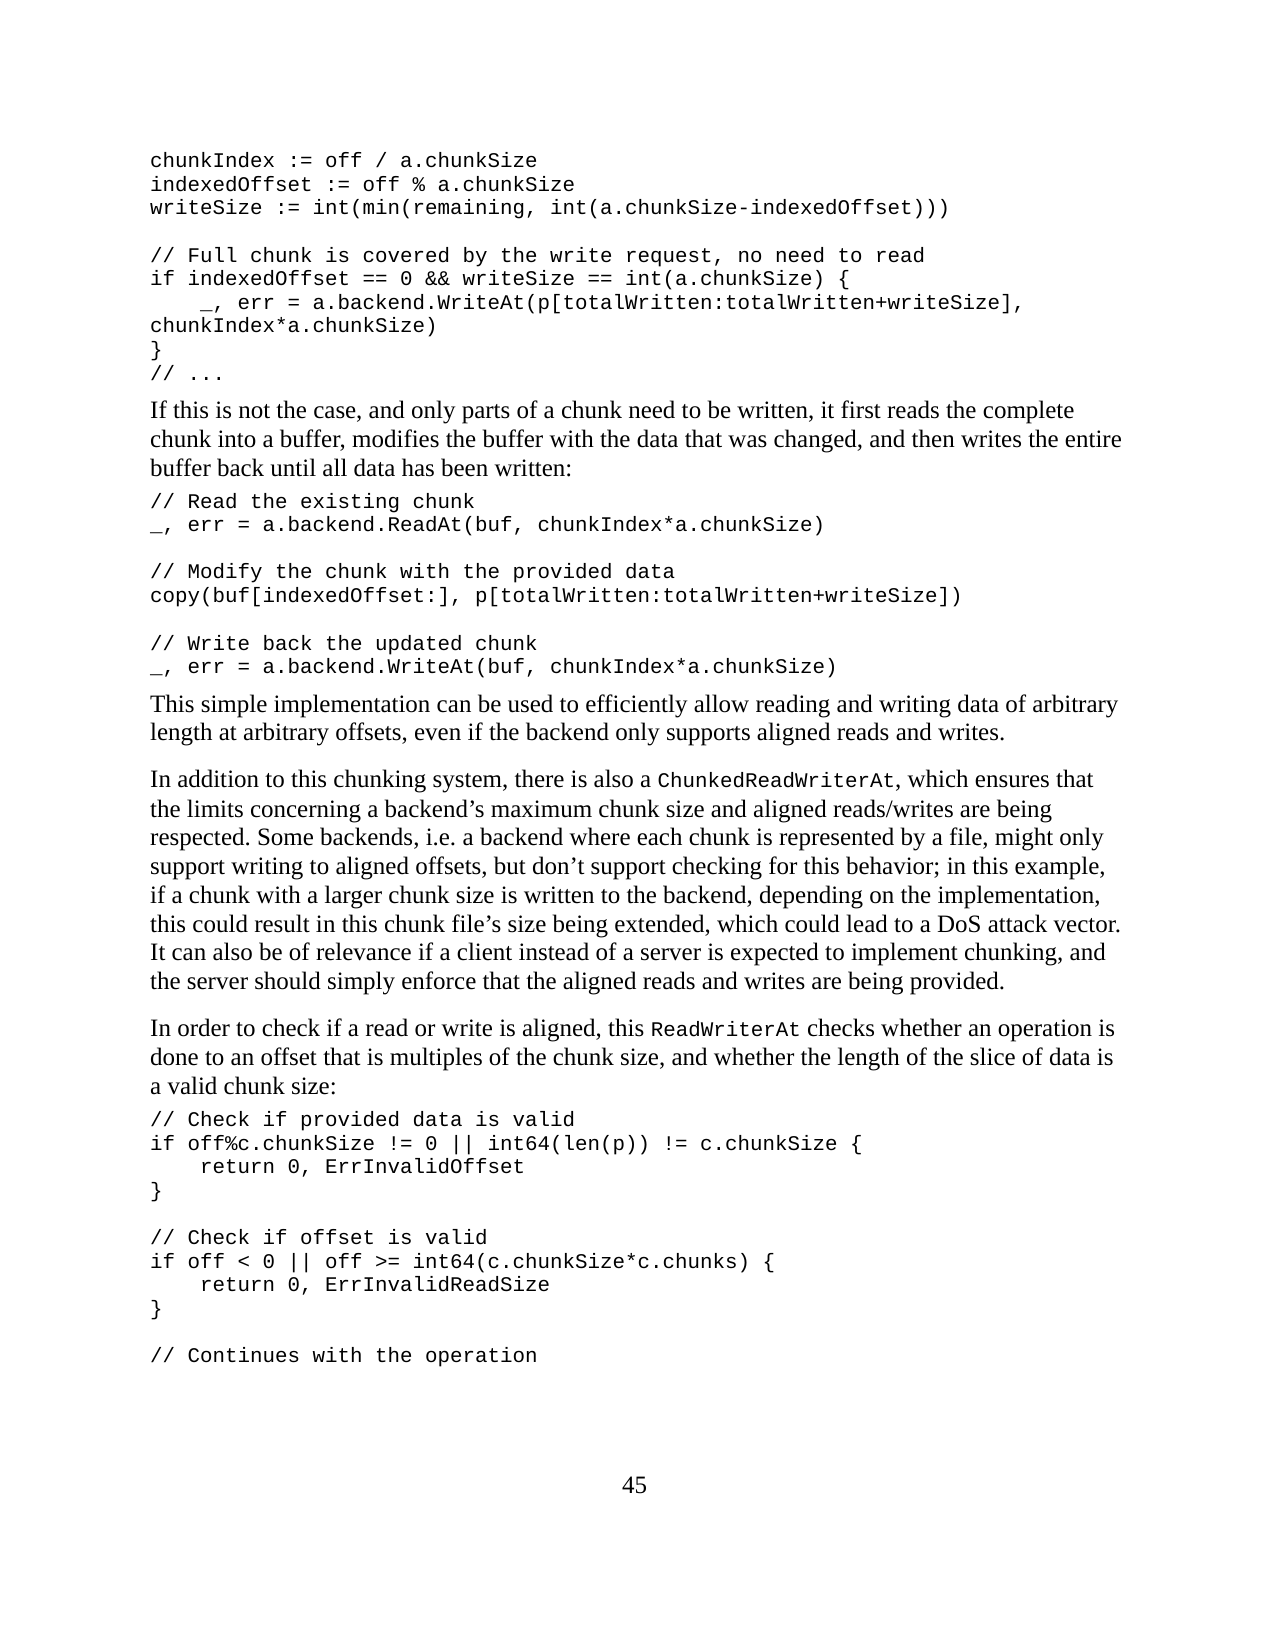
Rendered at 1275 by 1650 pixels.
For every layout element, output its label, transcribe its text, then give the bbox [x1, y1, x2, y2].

text // Continues with the operation [150, 1345, 1125, 1369]
text _, err = a.backend.WriteAt(p[totalWritten:totalWritten+writeSize], chunkIndex*a.chunkSize) [150, 292, 1125, 339]
text In addition to this chunking system, there is also a ChunkedReadWriterAt, which ensures that the limits concerning a backend’s maximum chunk size and aligned reads/writes are being respected. Some backends, i.e. a backend where each chunk is represented by a file, might only support writing to aligned offsets, but don’t support checking for this behavior; in this example, if a chunk with a larger chunk size is written to the backend, depending on the implementation, this could result in this chunk file’s size being extended, which could lead to a DoS attack vector. It can also be of relevance if a client instead of a server is expected to implement chunking, and the server should simply enforce that the aligned reads and writes are being provided. [150, 764, 1125, 995]
text In order to check if a read or write is aligned, this ReadWriterAt checks whether an operation is done to an offset that is multiples of the chunk size, and whether the length of the slice of data is a valid chunk size: [150, 1013, 1125, 1100]
text indexedOffset := off % a.chunkSize [150, 174, 1125, 197]
text // Modify the chunk with the provided data [150, 562, 1125, 585]
text // Write back the updated chunk [150, 632, 1125, 656]
text if off < 0 || off >= int64(c.chunkSize*c.chunks) { [150, 1251, 1125, 1274]
text writeSize := int(min(remaining, int(a.chunkSize-indexedOffset))) [150, 197, 1125, 221]
text // Full chunk is covered by the write request, no need to read [150, 244, 1125, 268]
text // Check if provided data is valid [150, 1109, 1125, 1133]
text copy(buf[indexedOffset:], p[totalWritten:totalWritten+writeSize]) [150, 585, 1125, 609]
text _, err = a.backend.WriteAt(buf, chunkIndex*a.chunkSize) [150, 656, 1125, 680]
text This simple implementation can be used to efficiently allow reading and writing data of arbitrary length at arbitrary offsets, even if the backend only supports aligned reads and writes. [150, 689, 1125, 746]
text } [150, 1298, 1125, 1322]
text if off%c.chunkSize != 0 || int64(len(p)) != c.chunkSize { [150, 1133, 1125, 1156]
text _, err = a.backend.ReadAt(buf, chunkIndex*a.chunkSize) [150, 514, 1125, 538]
text // ... [150, 363, 1125, 386]
text If this is not the case, and only parts of a chunk need to be written, it first reads the complete chunk into a buffer, modifies the buffer with the data that was changed, and then writes the entire buffer back until all data has been written: [150, 395, 1125, 482]
text return 0, ErrInvalidOffset [150, 1156, 1125, 1180]
text } [150, 339, 1125, 363]
text return 0, ErrInvalidReadSize [150, 1274, 1125, 1298]
text // Check if offset is valid [150, 1227, 1125, 1251]
text if indexedOffset == 0 && writeSize == int(a.chunkSize) { [150, 268, 1125, 292]
text chunkIndex := off / a.chunkSize [150, 150, 1125, 174]
text // Read the existing chunk [150, 491, 1125, 514]
text } [150, 1180, 1125, 1203]
